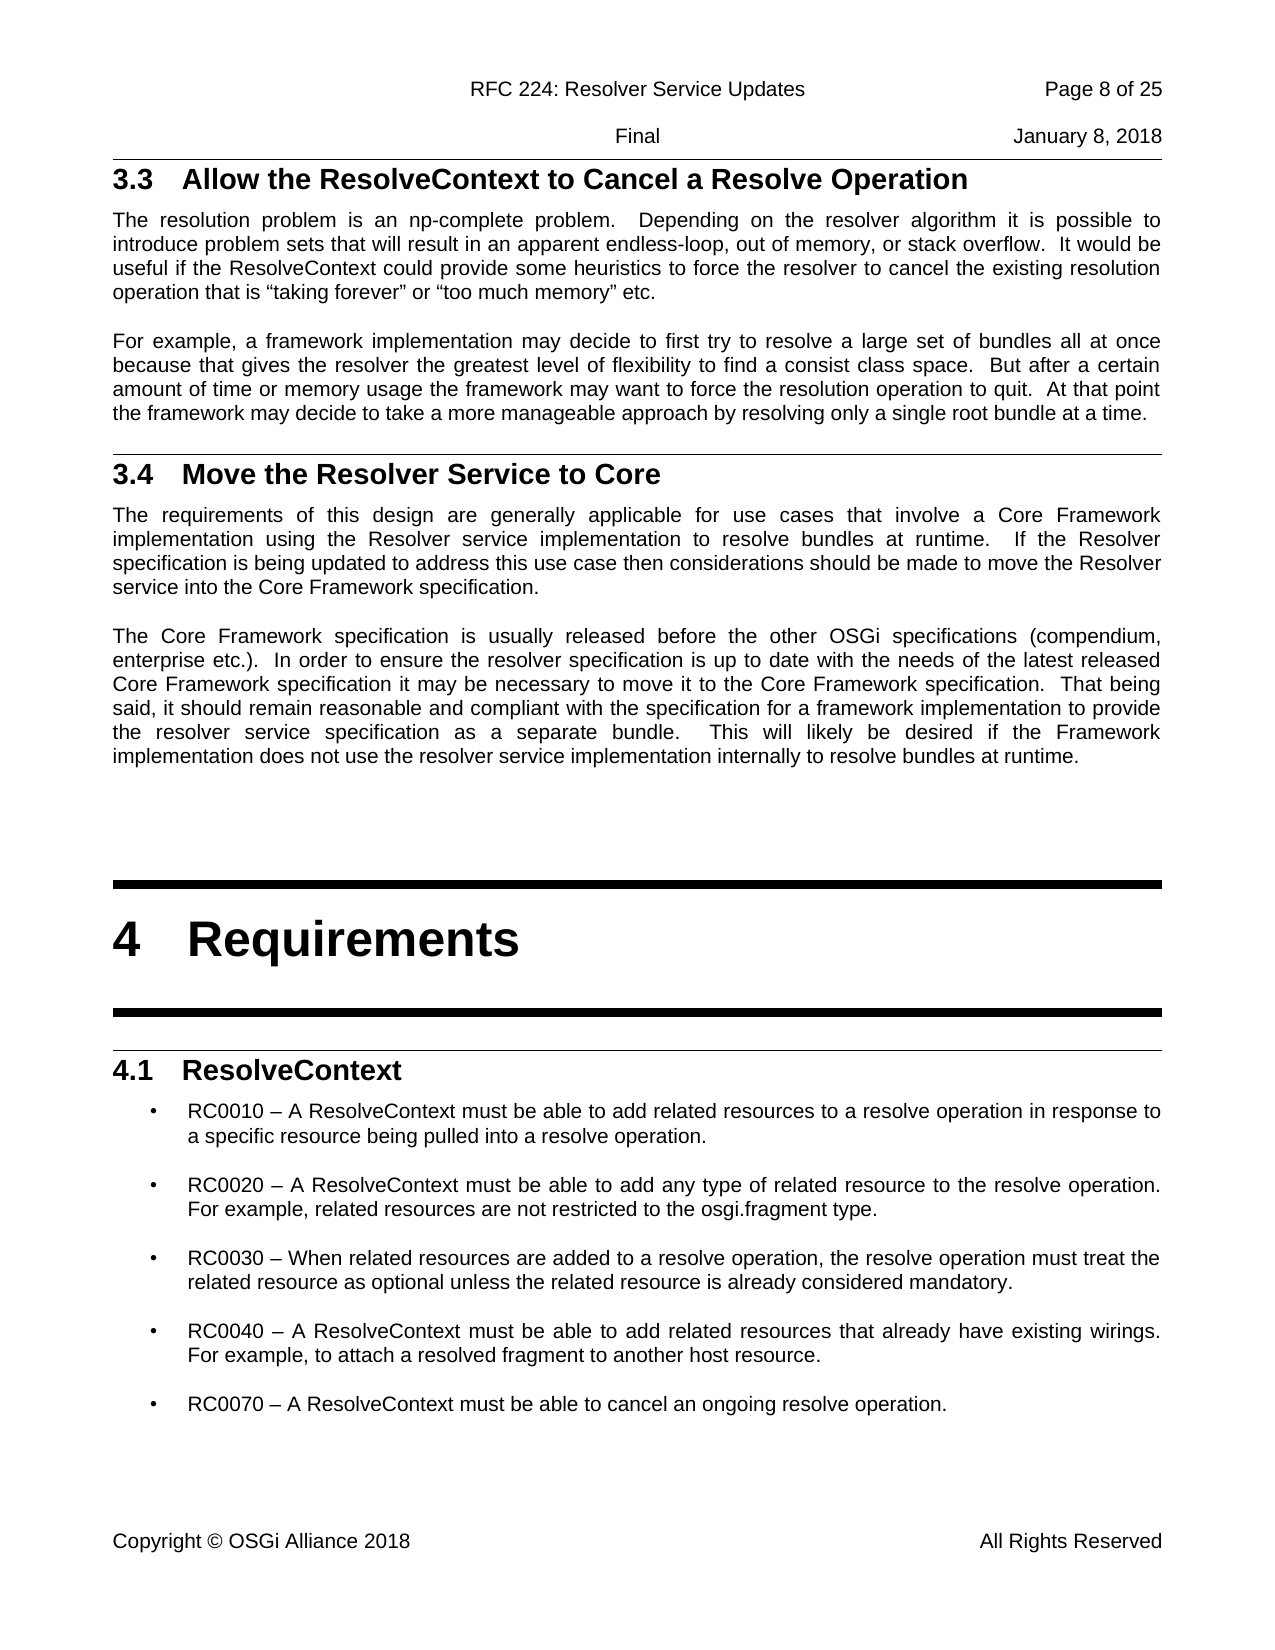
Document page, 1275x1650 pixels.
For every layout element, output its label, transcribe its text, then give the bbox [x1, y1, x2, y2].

subtitle Allow the ResolveContext to Cancel a Resolve Operation [112, 160, 1162, 196]
text For example, a framework implementation may decide to first try to resolve a large set of bundles all at once because that gives the resolver the greatest level of flexibility to find a consist class space. But after a certain amount of time or memory usage the framework may want to force the resolution operation to quit. At that point the framework may decide to take a more manageable approach by resolving only a single root bundle at a time. [112, 329, 1162, 425]
list RC0040 – A ResolveContext must be able to add related resources that already have existing wirings. For example, to attach a resolved fragment to another host resource. [150, 1318, 1162, 1366]
subtitle Requirements [112, 881, 1162, 1017]
subtitle Move the Resolver Service to Core [112, 455, 1162, 491]
text The resolution problem is an np-complete problem. Depending on the resolver algorithm it is possible to introduce problem sets that will result in an apparent endless-loop, out of memory, or stack overflow. It would be useful if the ResolveContext could provide some heuristics to force the resolver to cancel the existing resolution operation that is “taking forever” or “too much memory” etc. [112, 208, 1162, 304]
list RC0030 – When related resources are added to a resolve operation, the resolve operation must treat the related resource as optional unless the related resource is already considered mandatory. [150, 1245, 1162, 1293]
list RC0070 – A ResolveContext must be able to cancel an ongoing resolve operation. [150, 1391, 1162, 1416]
list RC0020 – A ResolveContext must be able to add any type of related resource to the resolve operation. For example, related resources are not restricted to the osgi.fragment type. [150, 1172, 1162, 1220]
subtitle ResolveContext [112, 1051, 1162, 1087]
text The requirements of this design are generally applicable for use cases that involve a Core Framework implementation using the Resolver service implementation to resolve bundles at runtime. If the Resolver specification is being updated to address this use case then considerations should be made to move the Resolver service into the Core Framework specification. [112, 503, 1162, 599]
text The Core Framework specification is usually released before the other OSGi specifications (compendium, enterprise etc.). In order to ensure the resolver specification is up to date with the needs of the latest released Core Framework specification it may be necessary to move it to the Core Framework specification. That being said, it should remain reasonable and compliant with the specification for a framework implementation to provide the resolver service specification as a separate bundle. This will likely be desired if the Framework implementation does not use the resolver service implementation internally to resolve bundles at runtime. [112, 624, 1162, 768]
list RC0010 – A ResolveContext must be able to add related resources to a resolve operation in response to a specific resource being pulled into a resolve operation. [150, 1099, 1162, 1147]
